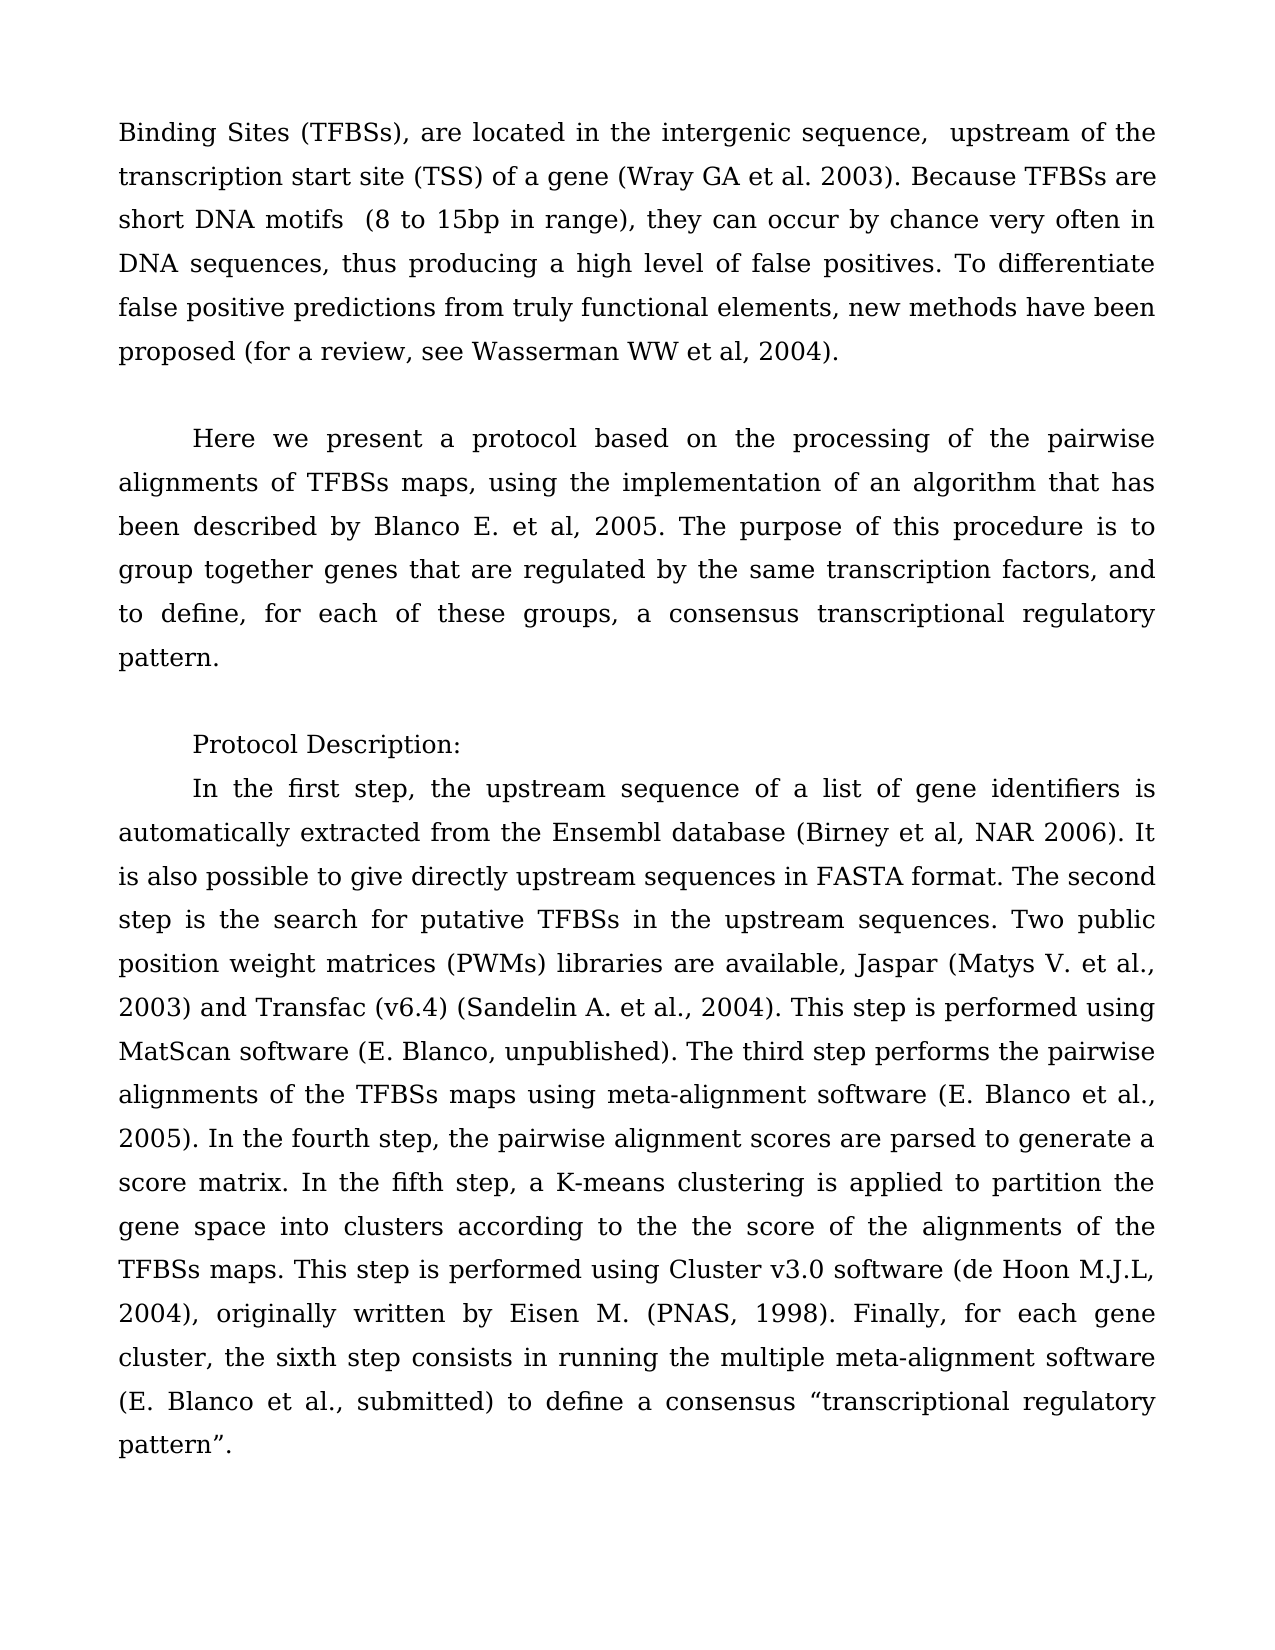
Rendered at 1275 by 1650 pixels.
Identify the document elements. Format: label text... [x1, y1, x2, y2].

text Here we present a protocol based on the processing of the pairwise alignments of TFBSs maps, using the implementation of an algorithm that has been described by Blanco E. et al, 2005. The purpose of this procedure is to group together genes that are regulated by the same transcription factors, and to define, for each of these groups, a consensus transcriptional regulatory pattern. [118, 424, 1157, 672]
text In the first step, the upstream sequence of a list of gene identifiers is automatically extracted from the Ensembl database (Birney et al, NAR 2006). It is also possible to give directly upstream sequences in FASTA format. The second step is the search for putative TFBSs in the upstream sequences. Two public position weight matrices (PWMs) libraries are available, Jaspar (Matys V. et al., 2003) and Transfac (v6.4) (Sandelin A. et al., 2004). This step is performed using MatScan software (E. Blanco, unpublished). The third step performs the pairwise alignments of the TFBSs maps using meta-alignment software (E. Blanco et al., 2005). In the fourth step, the pairwise alignment scores are parsed to generate a score matrix. In the fifth step, a K-means clustering is applied to partition the gene space into clusters according to the the score of the alignments of the TFBSs maps. This step is performed using Cluster v3.0 software (de Hoon M.J.L, 2004), originally written by Eisen M. (PNAS, 1998). Finally, for each gene cluster, the sixth step consists in running the multiple meta-alignment software (E. Blanco et al., submitted) to define a consensus “transcriptional regulatory pattern”. [118, 774, 1157, 1460]
text Protocol Description: [118, 731, 1157, 760]
text Binding Sites (TFBSs), are located in the intergenic sequence, upstream of the transcription start site (TSS) of a gene (Wray GA et al. 2003). Because TFBSs are short DNA motifs (8 to 15bp in range), they can occur by chance very often in DNA sequences, thus producing a high level of false positives. To differentiate false positive predictions from truly functional elements, new methods have been proposed (for a review, see Wasserman WW et al, 2004). [118, 118, 1157, 366]
